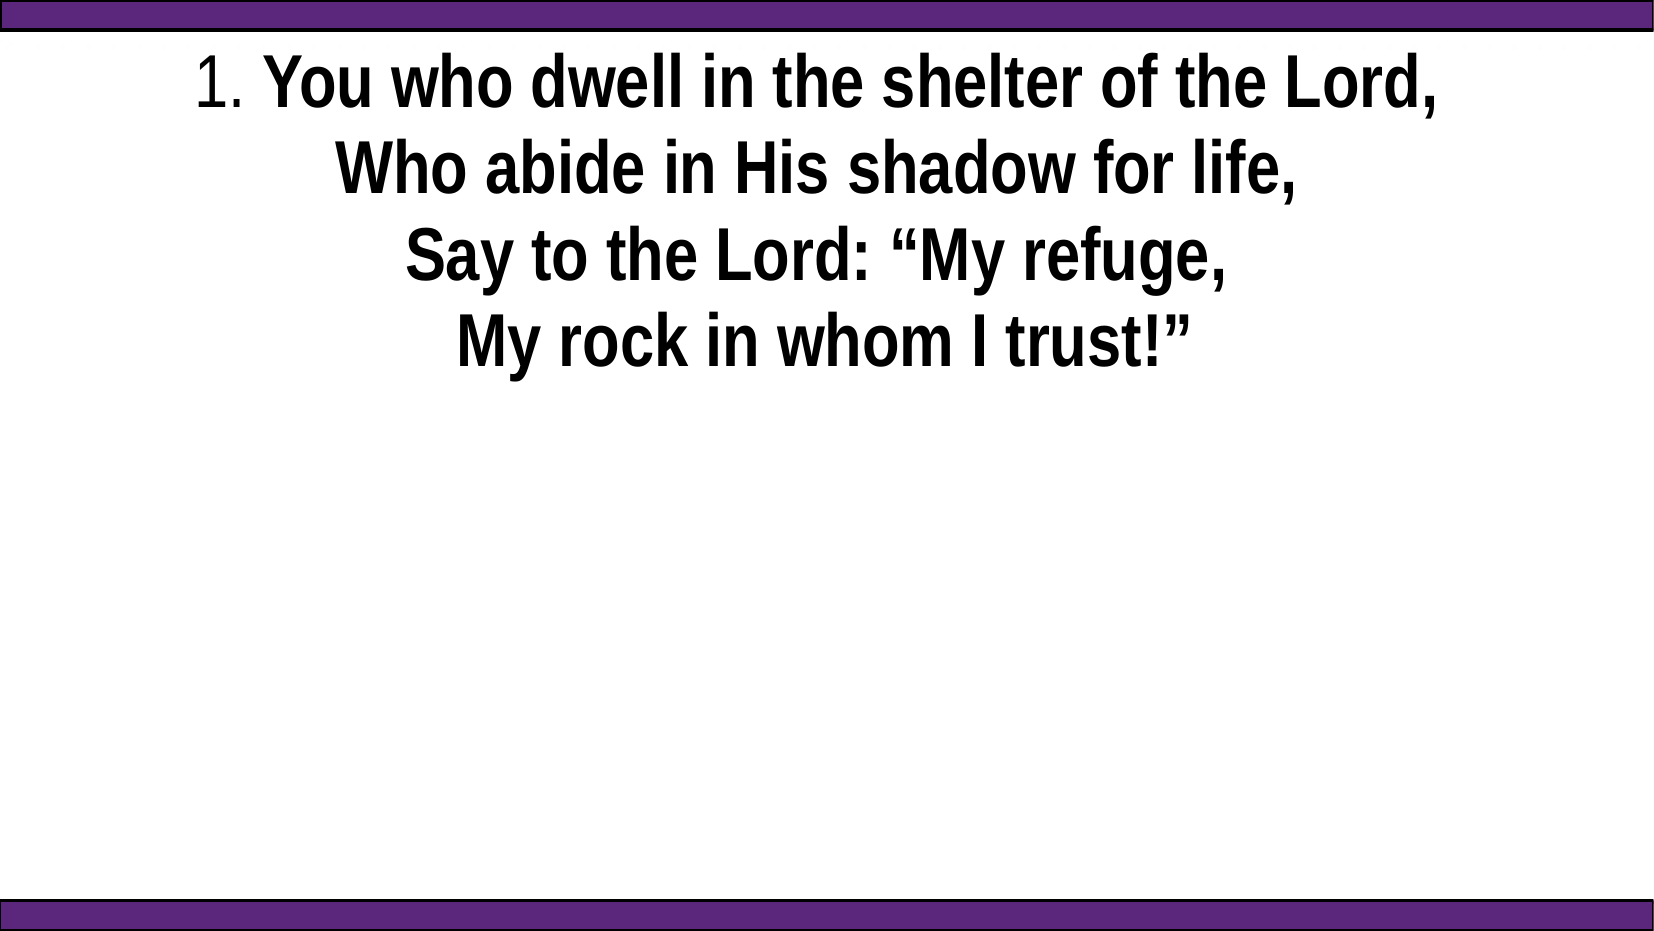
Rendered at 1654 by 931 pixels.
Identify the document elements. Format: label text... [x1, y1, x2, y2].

picture [0, 31, 1654, 900]
text_box 1. You who dwell in the shelter of the Lord, Who abide in His shadow for life, Say to the Lord: “My refuge, My rock in whom I trust!” [45, 30, 1606, 390]
text_box [0, 0, 1654, 31]
text_box [0, 900, 1654, 931]
